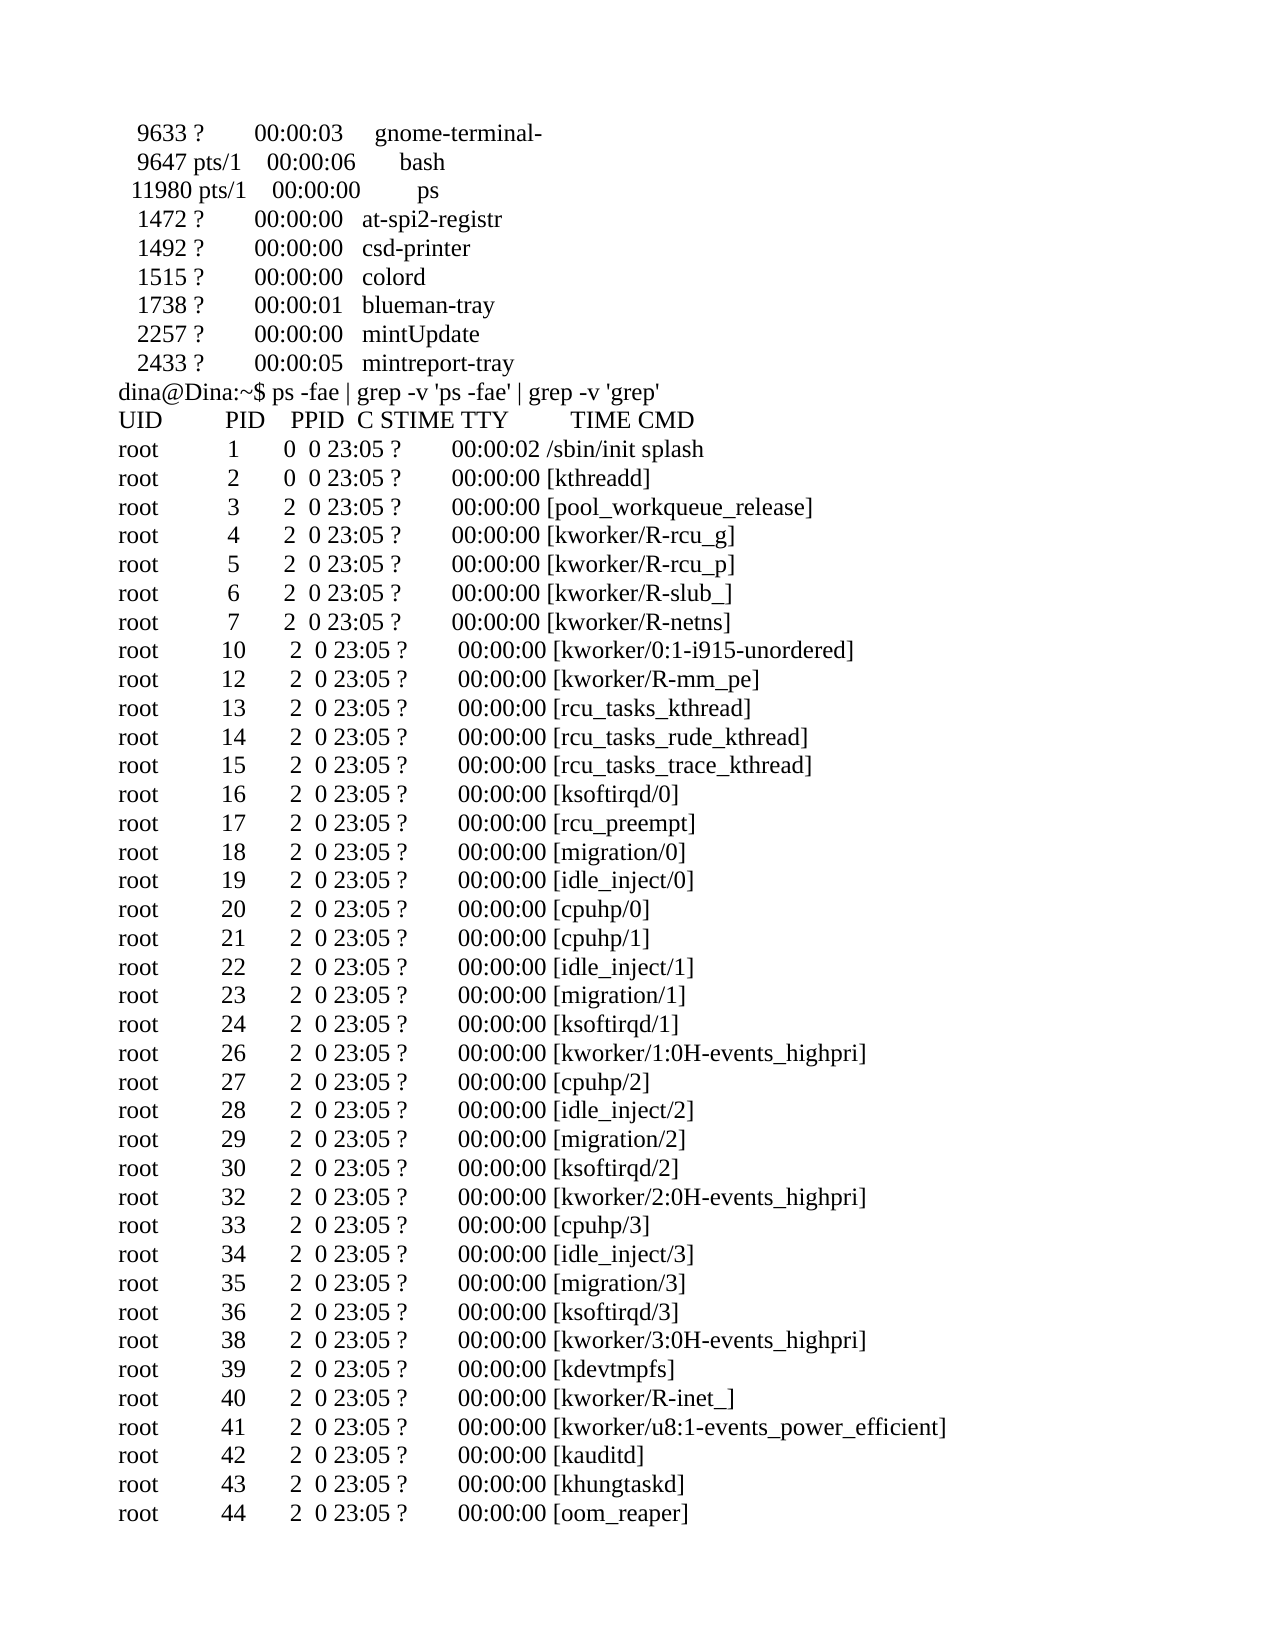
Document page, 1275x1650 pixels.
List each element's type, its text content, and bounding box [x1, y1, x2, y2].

text root 3 2 0 23:05 ? 00:00:00 [pool_workqueue_release] [118, 492, 1157, 521]
text root 22 2 0 23:05 ? 00:00:00 [idle_inject/1] [118, 952, 1157, 981]
text root 13 2 0 23:05 ? 00:00:00 [rcu_tasks_kthread] [118, 693, 1157, 722]
text root 39 2 0 23:05 ? 00:00:00 [kdevtmpfs] [118, 1354, 1157, 1383]
text root 4 2 0 23:05 ? 00:00:00 [kworker/R-rcu_g] [118, 521, 1157, 549]
text 9633 ? 00:00:03 gnome-terminal- [118, 118, 1157, 147]
text root 23 2 0 23:05 ? 00:00:00 [migration/1] [118, 981, 1157, 1009]
text root 21 2 0 23:05 ? 00:00:00 [cpuhp/1] [118, 923, 1157, 952]
text 9647 pts/1 00:00:06 bash [118, 147, 1157, 176]
text root 35 2 0 23:05 ? 00:00:00 [migration/3] [118, 1268, 1157, 1297]
text UID PID PPID C STIME TTY TIME CMD [118, 406, 1157, 434]
text root 36 2 0 23:05 ? 00:00:00 [ksoftirqd/3] [118, 1297, 1157, 1326]
text root 14 2 0 23:05 ? 00:00:00 [rcu_tasks_rude_kthread] [118, 722, 1157, 751]
text root 38 2 0 23:05 ? 00:00:00 [kworker/3:0H-events_highpri] [118, 1326, 1157, 1354]
text 11980 pts/1 00:00:00 ps [118, 176, 1157, 204]
text root 5 2 0 23:05 ? 00:00:00 [kworker/R-rcu_p] [118, 549, 1157, 578]
text root 2 0 0 23:05 ? 00:00:00 [kthreadd] [118, 463, 1157, 492]
text root 17 2 0 23:05 ? 00:00:00 [rcu_preempt] [118, 808, 1157, 837]
text 2257 ? 00:00:00 mintUpdate [118, 319, 1157, 348]
text root 12 2 0 23:05 ? 00:00:00 [kworker/R-mm_pe] [118, 664, 1157, 693]
text root 33 2 0 23:05 ? 00:00:00 [cpuhp/3] [118, 1211, 1157, 1239]
text root 26 2 0 23:05 ? 00:00:00 [kworker/1:0H-events_highpri] [118, 1038, 1157, 1067]
text root 24 2 0 23:05 ? 00:00:00 [ksoftirqd/1] [118, 1009, 1157, 1038]
text root 34 2 0 23:05 ? 00:00:00 [idle_inject/3] [118, 1239, 1157, 1268]
text root 6 2 0 23:05 ? 00:00:00 [kworker/R-slub_] [118, 578, 1157, 607]
text root 40 2 0 23:05 ? 00:00:00 [kworker/R-inet_] [118, 1383, 1157, 1412]
text root 41 2 0 23:05 ? 00:00:00 [kworker/u8:1-events_power_efficient] [118, 1412, 1157, 1441]
text root 10 2 0 23:05 ? 00:00:00 [kworker/0:1-i915-unordered] [118, 636, 1157, 664]
text root 42 2 0 23:05 ? 00:00:00 [kauditd] [118, 1441, 1157, 1469]
text root 16 2 0 23:05 ? 00:00:00 [ksoftirqd/0] [118, 779, 1157, 808]
text root 15 2 0 23:05 ? 00:00:00 [rcu_tasks_trace_kthread] [118, 751, 1157, 779]
text 2433 ? 00:00:05 mintreport-tray [118, 348, 1157, 377]
text root 29 2 0 23:05 ? 00:00:00 [migration/2] [118, 1124, 1157, 1153]
text root 44 2 0 23:05 ? 00:00:00 [oom_reaper] [118, 1498, 1157, 1527]
text 1738 ? 00:00:01 blueman-tray [118, 291, 1157, 319]
text 1472 ? 00:00:00 at-spi2-registr [118, 204, 1157, 233]
text root 1 0 0 23:05 ? 00:00:02 /sbin/init splash [118, 434, 1157, 463]
text root 28 2 0 23:05 ? 00:00:00 [idle_inject/2] [118, 1096, 1157, 1124]
text root 18 2 0 23:05 ? 00:00:00 [migration/0] [118, 837, 1157, 866]
text root 43 2 0 23:05 ? 00:00:00 [khungtaskd] [118, 1469, 1157, 1498]
text root 30 2 0 23:05 ? 00:00:00 [ksoftirqd/2] [118, 1153, 1157, 1182]
text root 19 2 0 23:05 ? 00:00:00 [idle_inject/0] [118, 866, 1157, 894]
text dina@Dina:~$ ps -fae | grep -v 'ps -fae' | grep -v 'grep' [118, 377, 1157, 406]
text 1492 ? 00:00:00 csd-printer [118, 233, 1157, 262]
text root 20 2 0 23:05 ? 00:00:00 [cpuhp/0] [118, 894, 1157, 923]
text root 7 2 0 23:05 ? 00:00:00 [kworker/R-netns] [118, 607, 1157, 636]
text root 32 2 0 23:05 ? 00:00:00 [kworker/2:0H-events_highpri] [118, 1182, 1157, 1211]
text 1515 ? 00:00:00 colord [118, 262, 1157, 291]
text root 27 2 0 23:05 ? 00:00:00 [cpuhp/2] [118, 1067, 1157, 1096]
